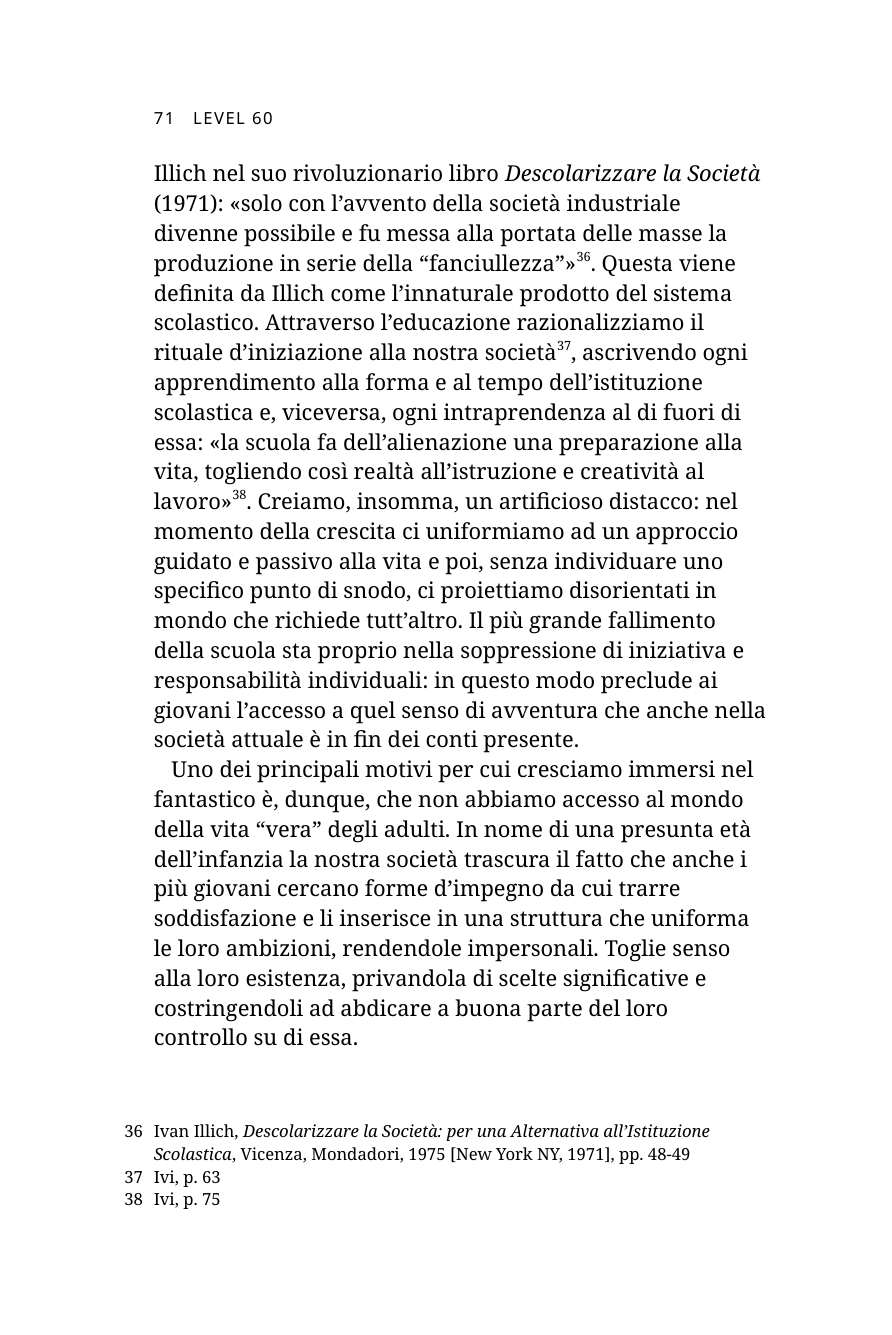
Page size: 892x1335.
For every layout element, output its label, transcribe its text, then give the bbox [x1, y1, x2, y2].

text Illich nel suo rivoluzionario libro Descolarizzare la Società (1971): «solo con l’avvento della società industriale divenne possibile e fu messa alla portata delle masse la produzione in serie della “fanciullezza”». Questa viene definita da Illich come l’innaturale prodotto del sistema scolastico. Attraverso l’educazione razionalizziamo il rituale d’iniziazione alla nostra società, ascrivendo ogni apprendimento alla forma e al tempo dell’istituzione scolastica e, viceversa, ogni intraprendenza al di fuori di essa: «la scuola fa dell’alienazione una preparazione alla vita, togliendo così realtà all’istruzione e creatività al lavoro». Creiamo, insomma, un artificioso distacco: nel momento della crescita ci uniformiamo ad un approccio guidato e passivo alla vita e poi, senza individuare uno specifico punto di snodo, ci proiettiamo disorientati in mondo che richiede tutt’altro. Il più grande fallimento della scuola sta proprio nella soppressione di iniziativa e responsabilità individuali: in questo modo preclude ai giovani l’accesso a quel senso di avventura che anche nella società attuale è in fin dei conti presente. [153, 158, 768, 754]
text Uno dei principali motivi per cui cresciamo immersi nel fantastico è, dunque, che non abbiamo accesso al mondo della vita “vera” degli adulti. In nome di una presunta età dell’infanzia la nostra società trascura il fatto che anche i più giovani cercano forme d’impegno da cui trarre soddisfazione e li inserisce in una struttura che uniforma le loro ambizioni, rendendole impersonali. Toglie senso alla loro esistenza, privandola di scelte significative e costringendoli ad abdicare a buona parte del loro controllo su di essa. [153, 754, 768, 1052]
text Ivan Illich, Descolarizzare la Società: per una Alternativa all’Istituzione Scolastica, Vicenza, Mondadori, 1975 [New York NY, 1971], pp. 48-49 [124, 1120, 768, 1165]
text Ivi, p. 63 [124, 1165, 768, 1188]
text Ivi, p. 75 [124, 1188, 768, 1211]
